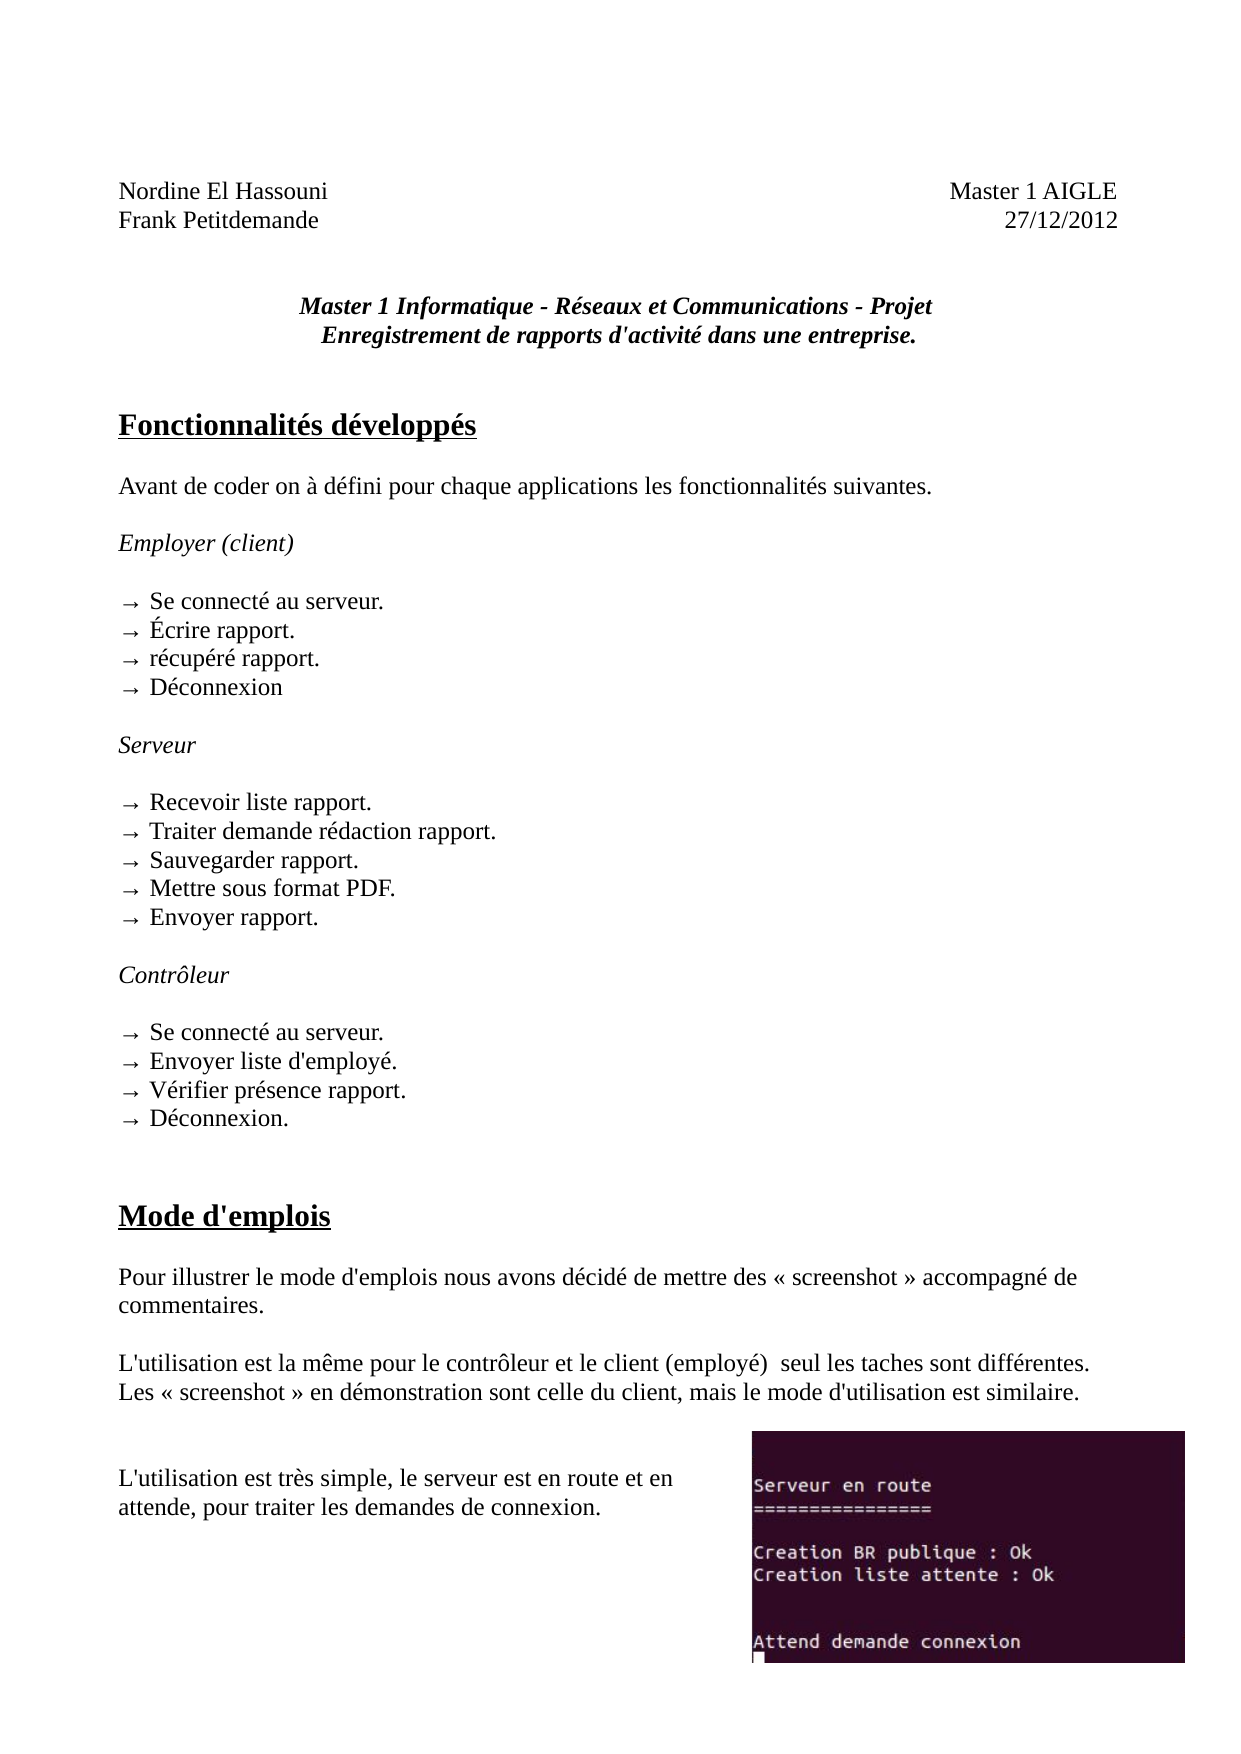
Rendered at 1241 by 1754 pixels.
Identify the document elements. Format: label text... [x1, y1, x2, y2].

text → Mettre sous format PDF. [118, 873, 1122, 902]
text L'utilisation est la même pour le contrôleur et le client (employé) seul les taches sont différentes. [118, 1348, 1122, 1377]
text → Déconnexion. [118, 1103, 1122, 1132]
text → Envoyer liste d'employé. [118, 1046, 1122, 1075]
text → Envoyer rapport. [118, 902, 1122, 931]
text Mode d'emplois [118, 1197, 1122, 1233]
text Serveur [118, 730, 1122, 758]
text → Écrire rapport. [118, 615, 1122, 643]
text Avant de coder on à défini pour chaque applications les fonctionnalités suivantes. [118, 471, 1122, 500]
text Enregistrement de rapports d'activité dans une entreprise. [118, 320, 1122, 349]
text → Vérifier présence rapport. [118, 1075, 1122, 1103]
text → Se connecté au serveur. [118, 586, 1122, 615]
text Master 1 Informatique - Réseaux et Communications - Projet [118, 291, 1122, 320]
picture [751, 1431, 1185, 1663]
text → Se connecté au serveur. [118, 1017, 1122, 1046]
text Pour illustrer le mode d'emplois nous avons décidé de mettre des « screenshot » accompagné de commentaires. [118, 1262, 1122, 1319]
text → Sauvegarder rapport. [118, 845, 1122, 873]
text → Déconnexion [118, 672, 1122, 701]
text Nordine El Hassouni Master 1 AIGLE [118, 176, 1122, 205]
text Frank Petitdemande 27/12/2012 [118, 205, 1122, 234]
text Contrôleur [118, 960, 1122, 988]
text L'utilisation est très simple, le serveur est en route et en attende, pour traiter les demandes de connexion. [118, 1463, 751, 1520]
text → Recevoir liste rapport. [118, 787, 1122, 816]
text Fonctionnalités développés [118, 406, 1122, 442]
text → Traiter demande rédaction rapport. [118, 816, 1122, 845]
text → récupéré rapport. [118, 643, 1122, 672]
text Les « screenshot » en démonstration sont celle du client, mais le mode d'utilisation est similaire. [118, 1377, 1122, 1405]
text Employer (client) [118, 528, 1122, 557]
